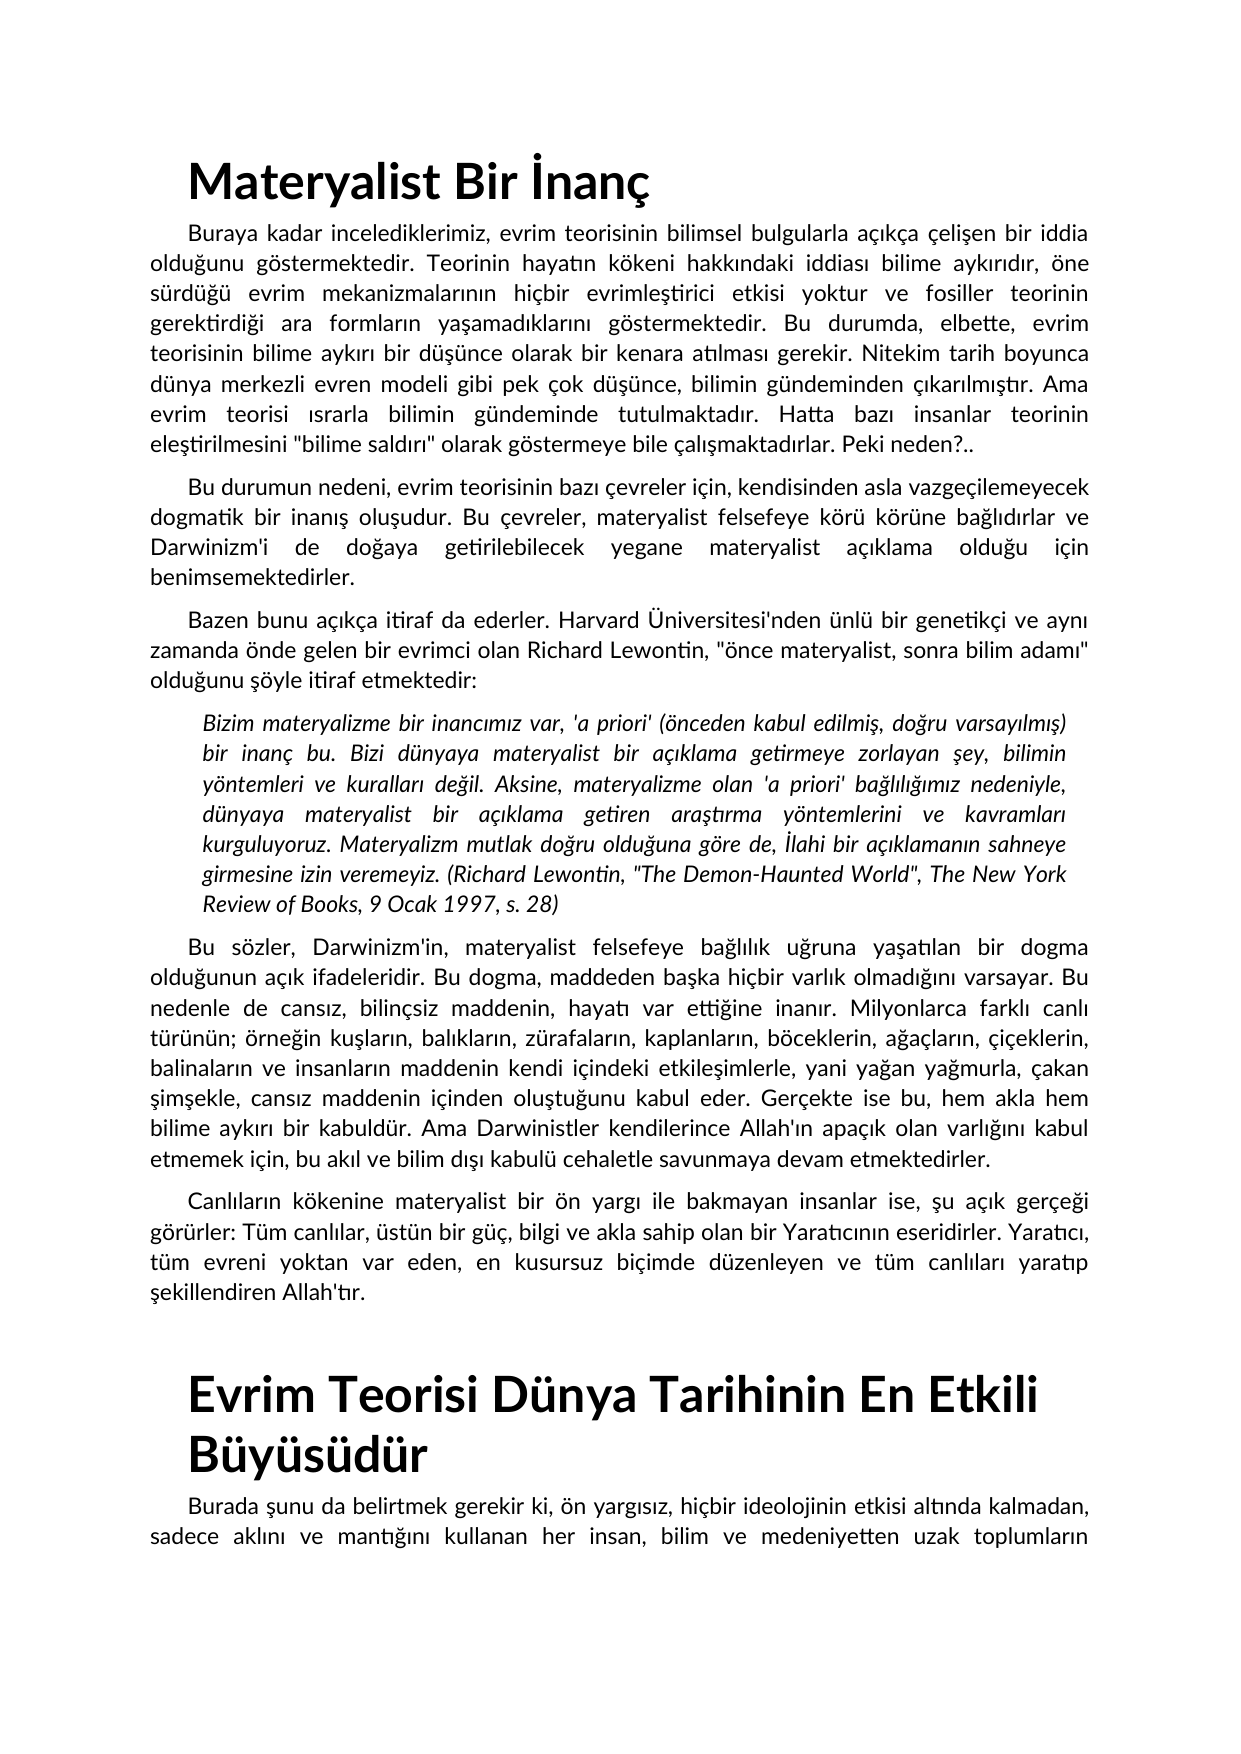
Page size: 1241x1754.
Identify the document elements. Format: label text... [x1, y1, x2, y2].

text Canlıların kökenine materyalist bir ön yargı ile bakmayan insanlar ise, şu açık gerçeği görürler: Tüm canlılar, üstün bir güç, bilgi ve akla sahip olan bir Yaratıcının eseridirler. Yaratıcı, tüm evreni yoktan var eden, en kusursuz biçimde düzenleyen ve tüm canlıları yaratıp şekillendiren Allah'tır. [150, 1187, 1090, 1305]
subtitle Materyalist Bir İnanç [187, 150, 1090, 210]
text Burada şunu da belirtmek gerekir ki, ön yargısız, hiçbir ideolojinin etkisi altında kalmadan, sadece aklını ve mantığını kullanan her insan, bilim ve medeniyetten uzak toplumların [150, 1491, 1090, 1549]
text Bu sözler, Darwinizm'in, materyalist felsefeye bağlılık uğruna yaşatılan bir dogma olduğunun açık ifadeleridir. Bu dogma, maddeden başka hiçbir varlık olmadığını varsayar. Bu nedenle de cansız, bilinçsiz maddenin, hayatı var ettiğine inanır. Milyonlarca farklı canlı türünün; örneğin kuşların, balıkların, zürafaların, kaplanların, böceklerin, ağaçların, çiçeklerin, balinaların ve insanların maddenin kendi içindeki etkileşimlerle, yani yağan yağmurla, çakan şimşekle, cansız maddenin içinden oluştuğunu kabul eder. Gerçekte ise bu, hem akla hem bilime aykırı bir kabuldür. Ama Darwinistler kendilerince Allah'ın apaçık olan varlığını kabul etmemek için, bu akıl ve bilim dışı kabulü cehaletle savunmaya devam etmektedirler. [150, 933, 1090, 1172]
text Bu durumun nedeni, evrim teorisinin bazı çevreler için, kendisinden asla vazgeçilemeyecek dogmatik bir inanış oluşudur. Bu çevreler, materyalist felsefeye körü körüne bağlıdırlar ve Darwinizm'i de doğaya getirilebilecek yegane materyalist açıklama olduğu için benimsemektedirler. [150, 472, 1090, 591]
text Buraya kadar incelediklerimiz, evrim teorisinin bilimsel bulgularla açıkça çelişen bir iddia olduğunu göstermektedir. Teorinin hayatın kökeni hakkındaki iddiası bilime aykırıdır, öne sürdüğü evrim mekanizmalarının hiçbir evrimleştirici etkisi yoktur ve fosiller teorinin gerektirdiği ara formların yaşamadıklarını göstermektedir. Bu durumda, elbette, evrim teorisinin bilime aykırı bir düşünce olarak bir kenara atılması gerekir. Nitekim tarih boyunca dünya merkezli evren modeli gibi pek çok düşünce, bilimin gündeminden çıkarılmıştır. Ama evrim teorisi ısrarla bilimin gündeminde tutulmaktadır. Hatta bazı insanlar teorinin eleştirilmesini "bilime saldırı" olarak göstermeye bile çalışmaktadırlar. Peki neden?.. [150, 218, 1090, 457]
subtitle Evrim Teorisi Dünya Tarihinin En Etkili Büyüsüdür [187, 1363, 1090, 1483]
text Bizim materyalizme bir inancımız var, 'a priori' (önceden kabul edilmiş, doğru varsayılmış) bir inanç bu. Bizi dünyaya materyalist bir açıklama getirmeye zorlayan şey, bilimin yöntemleri ve kuralları değil. Aksine, materyalizme olan 'a priori' bağlılığımız nedeniyle, dünyaya materyalist bir açıklama getiren araştırma yöntemlerini ve kavramları kurguluyoruz. Materyalizm mutlak doğru olduğuna göre de, İlahi bir açıklamanın sahneye girmesine izin veremeyiz. (Richard Lewontin, "The Demon-Haunted World", The New York Review of Books, 9 Ocak 1997, s. 28) [202, 709, 1068, 918]
text Bazen bunu açıkça itiraf da ederler. Harvard Üniversitesi'nden ünlü bir genetikçi ve aynı zamanda önde gelen bir evrimci olan Richard Lewontin, "önce materyalist, sonra bilim adamı" olduğunu şöyle itiraf etmektedir: [150, 606, 1090, 694]
